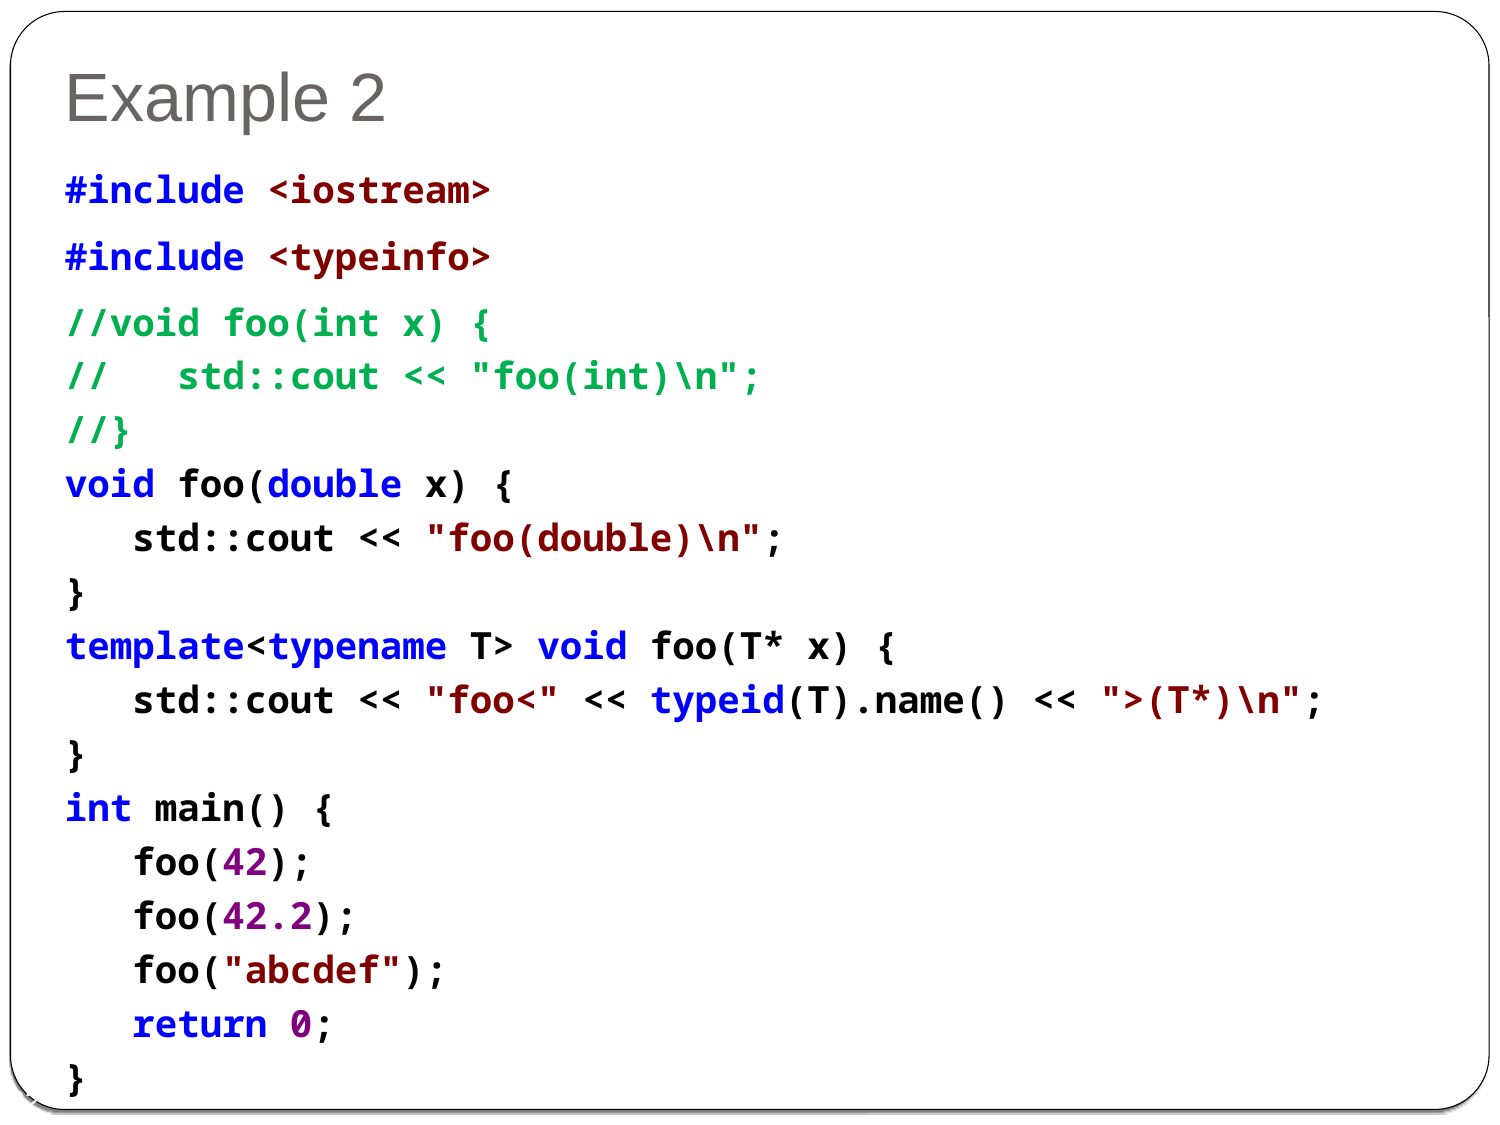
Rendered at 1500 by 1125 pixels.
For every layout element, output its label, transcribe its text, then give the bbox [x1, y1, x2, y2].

title Example 2 [50, 45, 1450, 149]
slide_number [0, 1074, 50, 1125]
list #include <iostream> #include <typeinfo> //void foo(int x) { // std::cout << "foo(int)\n"; //} void foo(double x) { std::cout << "foo(double)\n"; } template<typename T> void foo(T* x) { std::cout << "foo<" << typeid(T).name() << ">(T*)\n"; } int main() { foo(42); foo(42.2); foo("abcdef"); return 0; } [50, 149, 1450, 1088]
